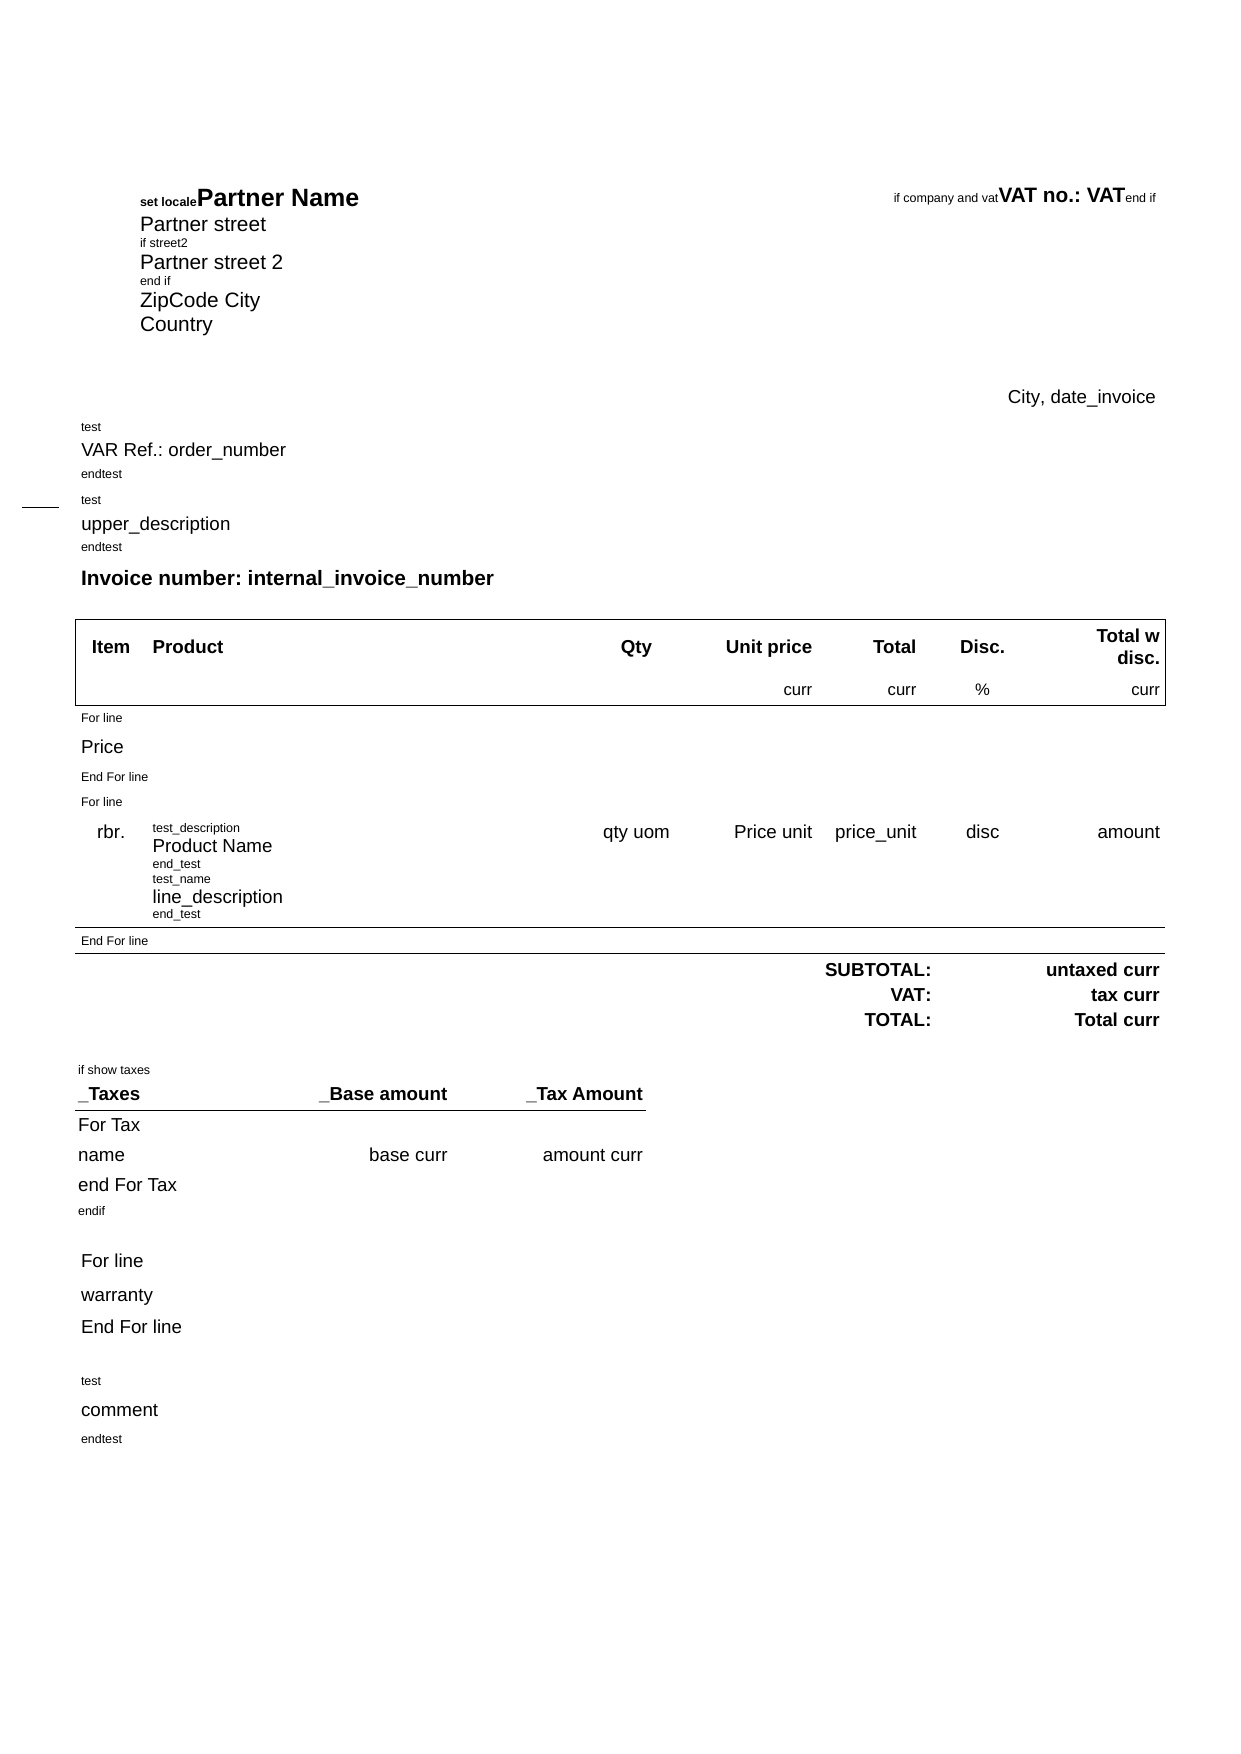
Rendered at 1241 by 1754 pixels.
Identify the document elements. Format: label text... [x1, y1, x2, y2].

table_cell end For Tax [75, 1171, 646, 1200]
table_cell warranty [75, 1278, 1165, 1311]
table_header Disc. [922, 620, 1043, 674]
table_cell [950, 1141, 1165, 1171]
table_header For line [75, 1245, 1165, 1278]
table_cell [585, 674, 687, 704]
table_header Unit price [688, 620, 818, 674]
table_cell qty uom [585, 815, 687, 927]
table_cell endtest [75, 534, 729, 560]
table_header Qty [585, 620, 687, 674]
table_cell Price unit [688, 815, 818, 927]
table_header [729, 414, 1165, 439]
table_cell For Tax [75, 1111, 646, 1141]
table_header if show taxes [75, 1060, 1165, 1080]
table_cell End For line [75, 928, 1165, 953]
table_cell amount curr [450, 1141, 646, 1171]
table_cell _Base amount [255, 1080, 450, 1110]
table_cell City, date_invoice [813, 295, 1161, 413]
table_cell For line [75, 706, 1165, 731]
table_cell price_unit [818, 815, 922, 927]
table_cell [646, 1080, 950, 1110]
table_cell [76, 674, 147, 704]
table_cell End For line [75, 1311, 1165, 1344]
table_header test [75, 414, 729, 439]
table_cell test_description Product Name end_test test_name line_description end_test [147, 815, 585, 927]
table_cell [729, 560, 1165, 595]
table_cell % [922, 674, 1043, 704]
table_cell End For line [75, 764, 1165, 789]
table_cell [950, 1080, 1165, 1110]
table_cell _Tax Amount [450, 1080, 646, 1110]
table_cell _Taxes [75, 1080, 254, 1110]
table_cell amount [1043, 815, 1165, 927]
table_header untaxed curr tax curr Total curr [937, 954, 1165, 1036]
table_header Product [147, 620, 585, 674]
table_cell [646, 1141, 950, 1171]
table_cell For line [75, 789, 1165, 815]
table_cell name [75, 1141, 254, 1171]
table_header test [75, 1368, 1165, 1393]
table_cell endtest [75, 461, 729, 487]
table_cell endtest [75, 1426, 1165, 1452]
table_cell Price [75, 731, 1165, 763]
table_header Item [76, 620, 147, 674]
table_cell test [75, 487, 729, 512]
table_cell [729, 461, 1165, 487]
table_cell VAR Ref.: order_number [75, 439, 1165, 461]
table_cell curr [818, 674, 922, 704]
table_cell [729, 487, 1165, 512]
table_cell [729, 534, 1165, 560]
table_header if company and vatVAT no.: VATend if [813, 177, 1161, 295]
table_header set localePartner Name Partner street if street2 Partner street 2 end if ZipCode City Country [134, 177, 813, 413]
table_cell [950, 1171, 1165, 1200]
table_cell base curr [255, 1141, 450, 1171]
table_cell [950, 1110, 1165, 1141]
table_cell rbr. [75, 815, 147, 927]
table_cell endif [75, 1200, 1165, 1221]
table_header SUBTOTAL: VAT: TOTAL: [75, 954, 937, 1036]
table_header [75, 177, 134, 413]
table_cell curr [688, 674, 818, 704]
table_cell [646, 1171, 950, 1200]
table_cell upper_description [75, 513, 1165, 534]
table_cell comment [75, 1394, 1165, 1426]
table_cell curr [1043, 674, 1165, 704]
table_cell [147, 674, 585, 704]
table_cell disc [922, 815, 1043, 927]
table_cell [646, 1110, 950, 1141]
table_header Total w disc. [1043, 620, 1165, 674]
table_cell Invoice number: internal_invoice_number [75, 560, 729, 595]
table_header Total [818, 620, 922, 674]
